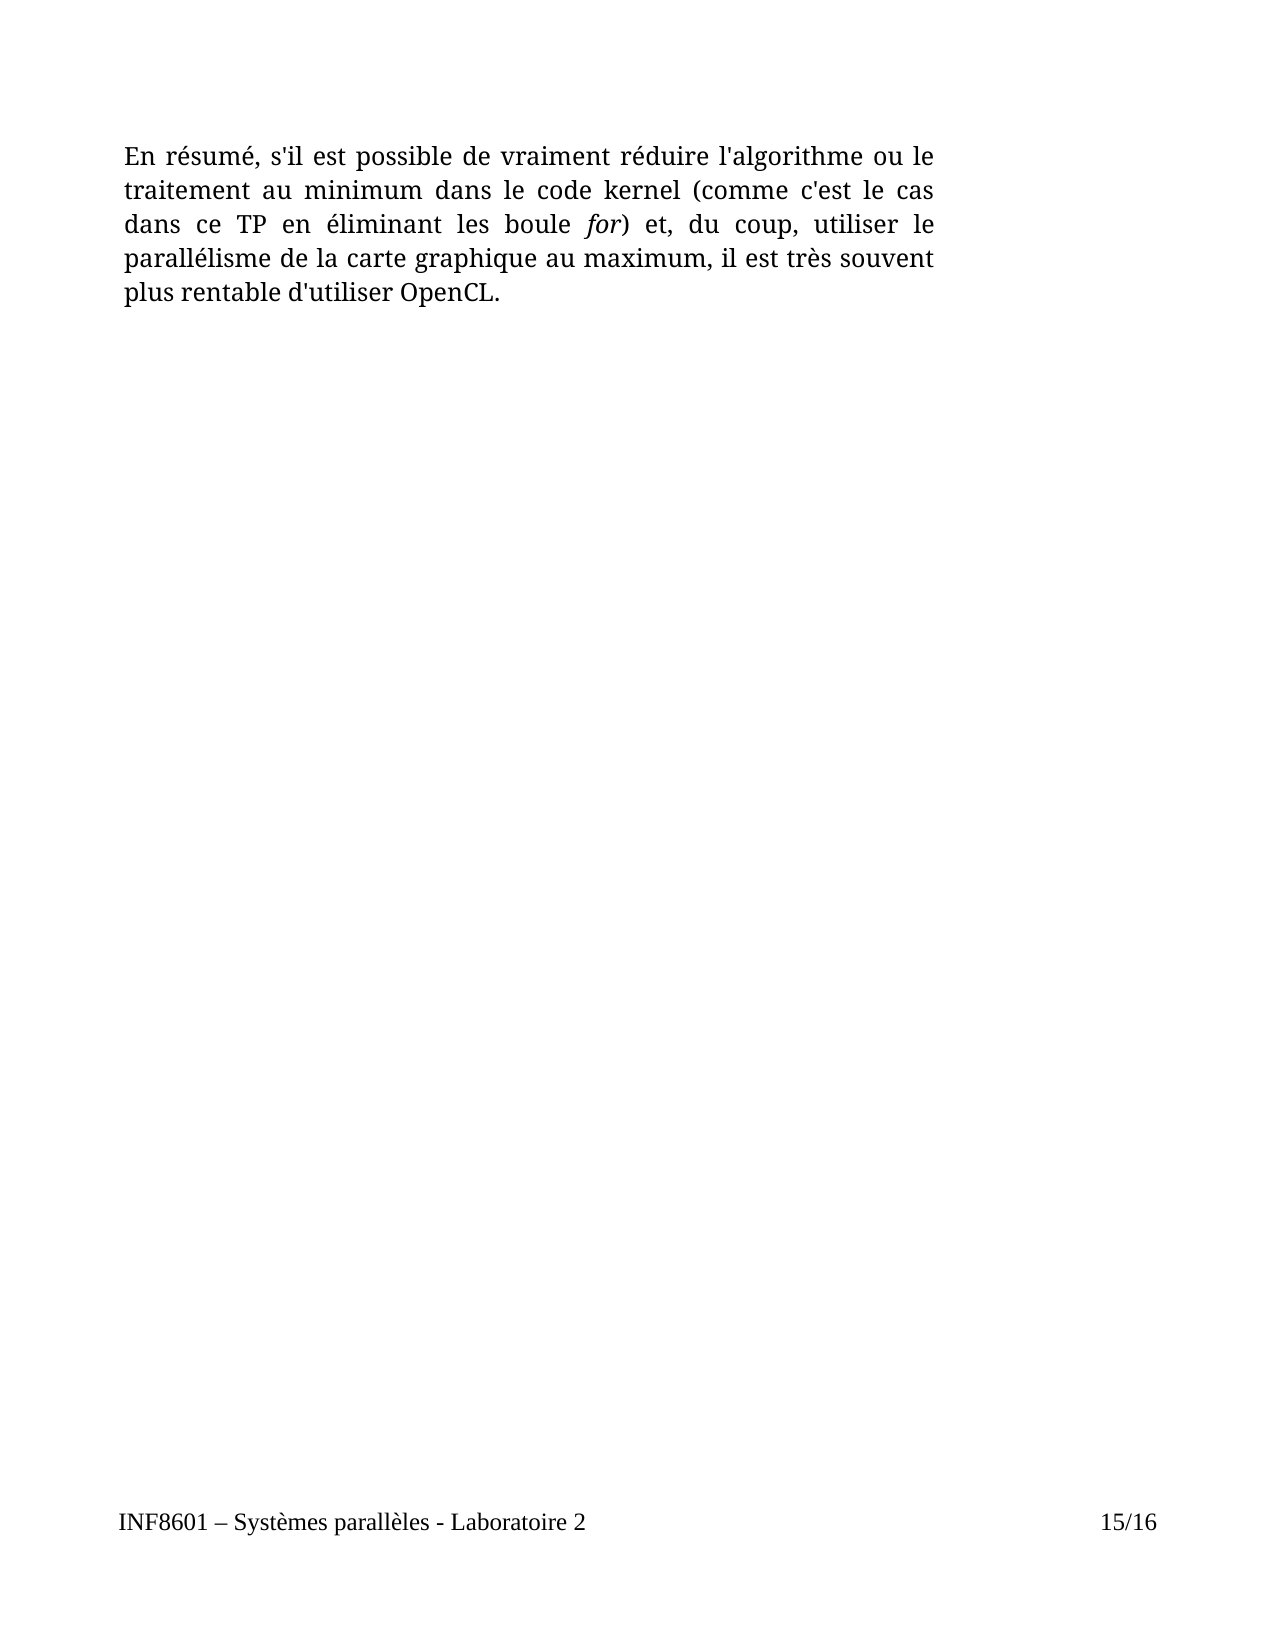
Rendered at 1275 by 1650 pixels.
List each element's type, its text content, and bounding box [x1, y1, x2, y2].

table_cell [941, 118, 1049, 330]
table_cell [1049, 118, 1157, 330]
table_cell En résumé, s'il est possible de vraiment réduire l'algorithme ou le traitement au minimum dans le code kernel (comme c'est le cas dans ce TP en éliminant les boule for) et, du coup, utiliser le parallélisme de la carte graphique au maximum, il est très souvent plus rentable d'utiliser OpenCL. [118, 118, 941, 330]
